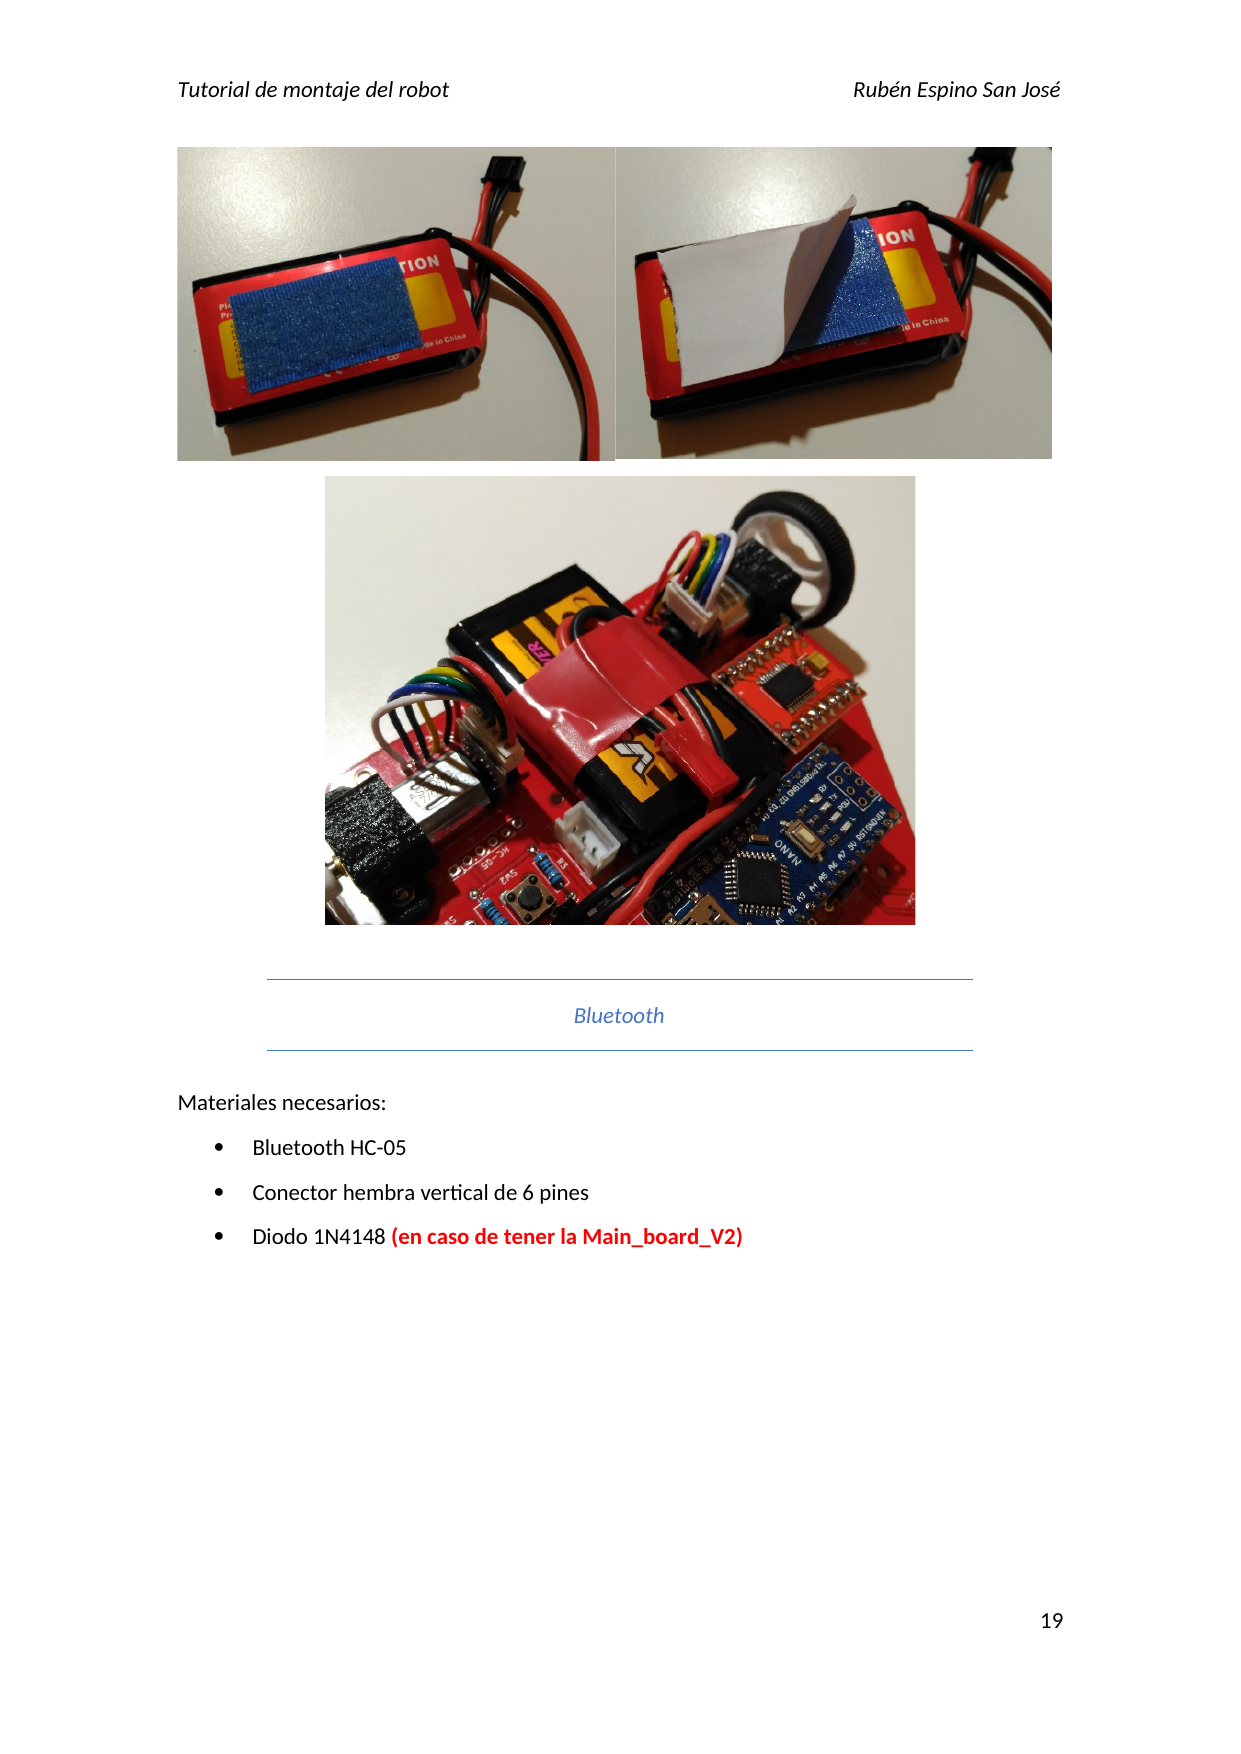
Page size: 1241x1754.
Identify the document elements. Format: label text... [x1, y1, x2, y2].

list Bluetooth HC-05 [215, 1133, 1063, 1161]
list Diodo 1N4148 (en caso de tener la Main_board_V2) [215, 1222, 1063, 1250]
list Conector hembra vertical de 6 pines [215, 1178, 1063, 1206]
text Materiales necesarios: [177, 1088, 1063, 1116]
text Bluetooth [267, 980, 973, 1050]
